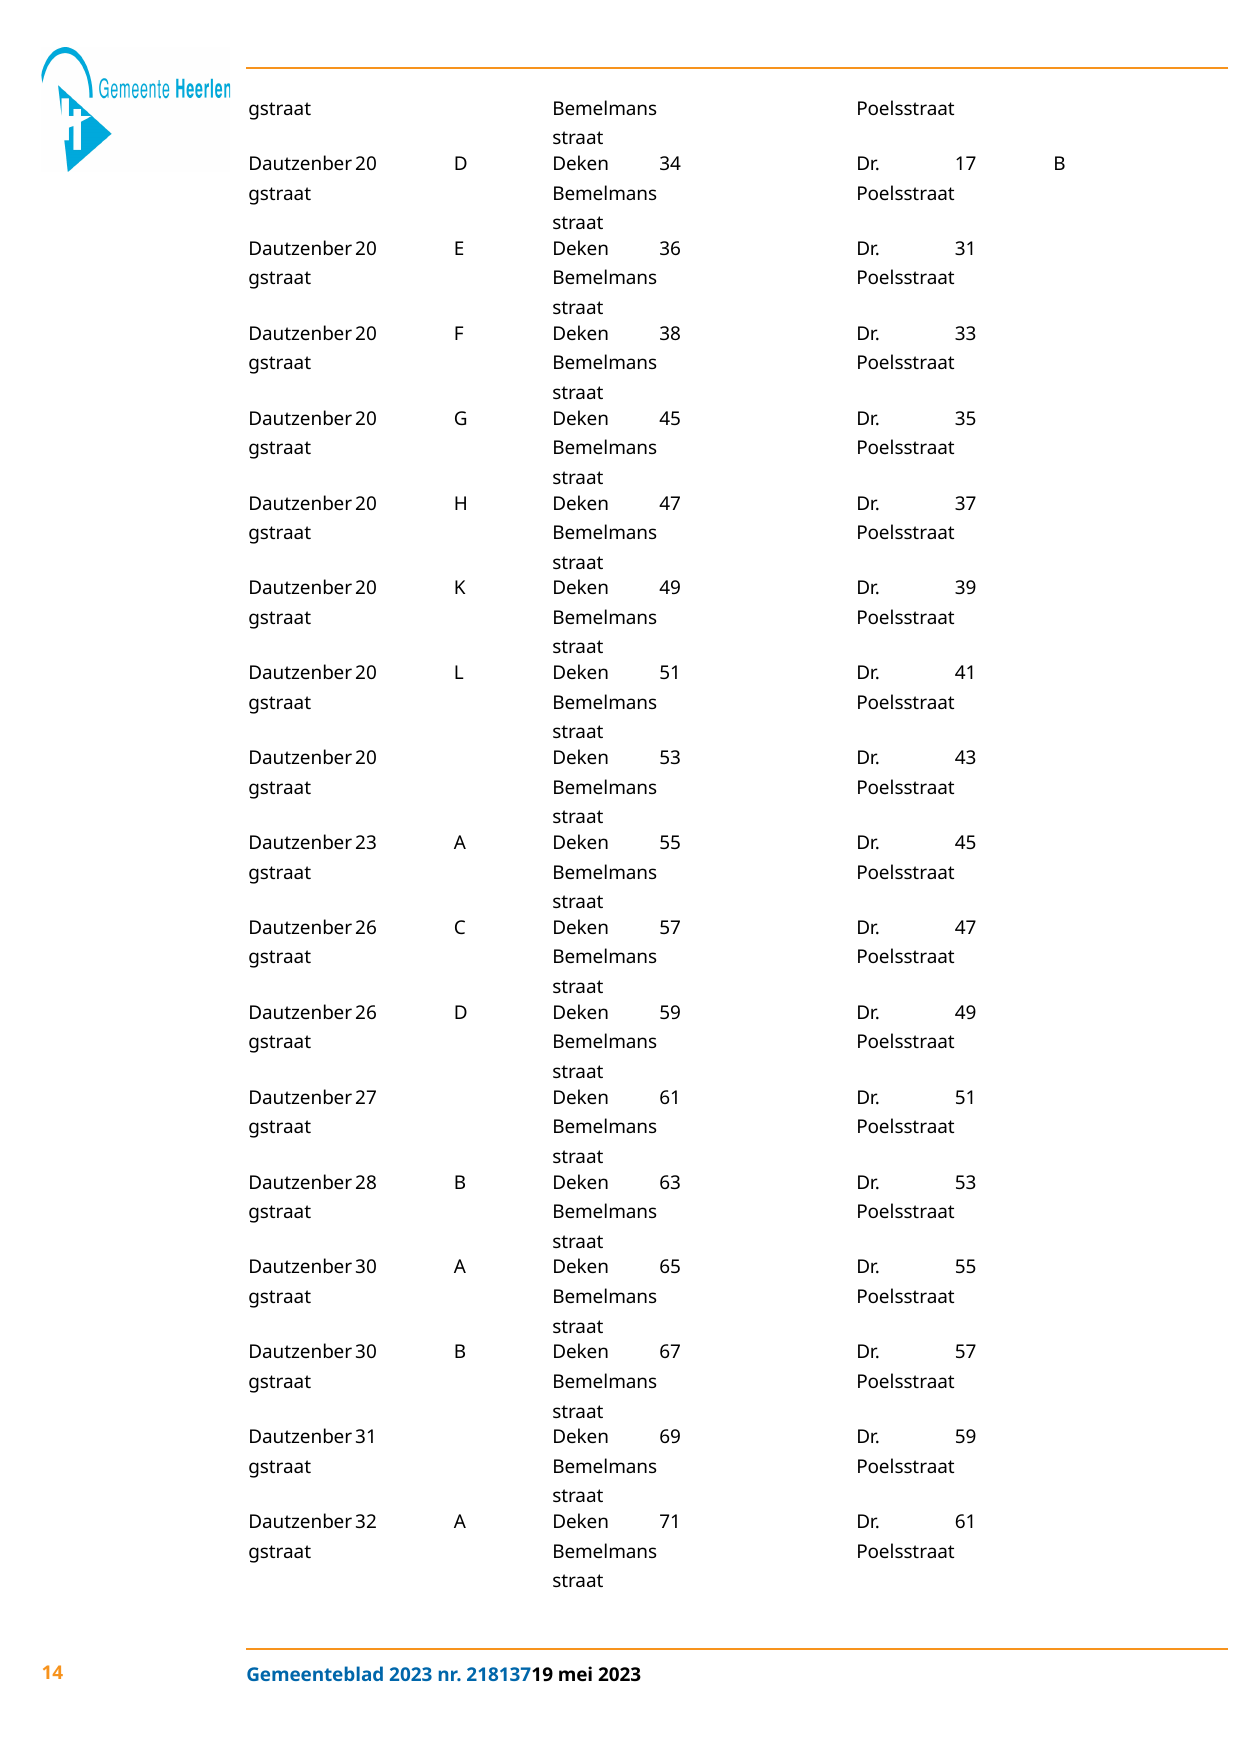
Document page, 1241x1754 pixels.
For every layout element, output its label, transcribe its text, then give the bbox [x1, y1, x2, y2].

table_cell Dautzenbergstraat [248, 1424, 355, 1508]
table_cell Dautzenbergstraat [248, 744, 355, 829]
table_cell 55 [659, 829, 758, 914]
table_cell [758, 1509, 856, 1593]
table_cell [1053, 490, 1152, 574]
table_cell Deken Bemelmansstraat [552, 1169, 659, 1254]
table_cell [1053, 829, 1152, 914]
table_cell [758, 914, 856, 999]
table_cell F [454, 320, 552, 405]
table_cell Deken Bemelmansstraat [552, 235, 659, 320]
table_cell Deken Bemelmansstraat [552, 1254, 659, 1339]
table_cell Dr. Poelsstraat [856, 235, 954, 320]
table_cell [758, 150, 856, 235]
table_cell G [454, 405, 552, 490]
table_cell 69 [659, 1424, 758, 1508]
table_cell [758, 405, 856, 490]
table_cell B [454, 1169, 552, 1254]
table_cell Dr. Poelsstraat [856, 1084, 954, 1169]
table_cell Dautzenbergstraat [248, 829, 355, 914]
table_cell 23 [355, 829, 453, 914]
table_cell Dautzenbergstraat [248, 914, 355, 999]
table_cell Dautzenbergstraat [248, 999, 355, 1084]
table_cell 53 [955, 1169, 1053, 1254]
table_cell Dr. Poelsstraat [856, 575, 954, 659]
table_cell 20 [355, 320, 453, 405]
table_cell 71 [659, 1509, 758, 1593]
table_cell 35 [955, 405, 1053, 490]
table_cell K [454, 575, 552, 659]
table_cell 39 [955, 575, 1053, 659]
table_cell [758, 744, 856, 829]
table_cell 49 [955, 999, 1053, 1084]
table_cell Deken Bemelmansstraat [552, 744, 659, 829]
table_cell Dautzenbergstraat [248, 405, 355, 490]
table_cell Dautzenbergstraat [248, 1169, 355, 1254]
table_cell [1053, 95, 1152, 150]
table_cell 59 [659, 999, 758, 1084]
table_cell Deken Bemelmansstraat [552, 1084, 659, 1169]
table_cell Dr. Poelsstraat [856, 914, 954, 999]
table_cell 51 [659, 660, 758, 744]
table_cell [454, 1424, 552, 1508]
table_cell [1053, 1254, 1152, 1339]
table_cell [1053, 1424, 1152, 1508]
table_cell Dr. Poelsstraat [856, 1424, 954, 1508]
table_cell Dautzenbergstraat [248, 575, 355, 659]
table_cell Dautzenbergstraat [248, 150, 355, 235]
table_cell 55 [955, 1254, 1053, 1339]
table_cell 17 [955, 150, 1053, 235]
table_cell 61 [659, 1084, 758, 1169]
table_cell 67 [659, 1339, 758, 1423]
table_cell 47 [955, 914, 1053, 999]
table_cell Dautzenbergstraat [248, 320, 355, 405]
table_cell [1053, 320, 1152, 405]
table_cell 47 [659, 490, 758, 574]
table_cell Dautzenbergstraat [248, 1254, 355, 1339]
table_cell Dr. Poelsstraat [856, 1169, 954, 1254]
table_cell 36 [659, 235, 758, 320]
table_cell H [454, 490, 552, 574]
picture [41, 47, 231, 172]
table_cell 38 [659, 320, 758, 405]
table_cell [758, 1169, 856, 1254]
table_cell Dr. Poelsstraat [856, 829, 954, 914]
table_cell [1053, 405, 1152, 490]
table_cell 65 [659, 1254, 758, 1339]
table_cell D [454, 150, 552, 235]
table_cell 20 [355, 744, 453, 829]
table_cell 53 [659, 744, 758, 829]
table_cell A [454, 1254, 552, 1339]
table_cell [1053, 660, 1152, 744]
table_cell Dautzenbergstraat [248, 490, 355, 574]
table_cell Dr. Poelsstraat [856, 490, 954, 574]
table_cell 49 [659, 575, 758, 659]
table_cell Dautzenbergstraat [248, 1084, 355, 1169]
table_cell [758, 95, 856, 150]
table_cell 43 [955, 744, 1053, 829]
table_cell [1053, 1509, 1152, 1593]
table_cell 20 [355, 490, 453, 574]
table_cell gstraat [248, 95, 355, 150]
table_cell [1053, 1339, 1152, 1423]
table_cell 20 [355, 575, 453, 659]
table_cell Deken Bemelmansstraat [552, 405, 659, 490]
table_cell Deken Bemelmansstraat [552, 490, 659, 574]
table_cell Dr. Poelsstraat [856, 1254, 954, 1339]
table_cell [1053, 999, 1152, 1084]
table_cell [758, 320, 856, 405]
table_cell 30 [355, 1339, 453, 1423]
table_cell Deken Bemelmansstraat [552, 914, 659, 999]
table_cell Poelsstraat [856, 95, 954, 150]
table_cell 26 [355, 914, 453, 999]
table_cell Deken Bemelmansstraat [552, 150, 659, 235]
table_cell [454, 1084, 552, 1169]
table_cell Dautzenbergstraat [248, 1339, 355, 1423]
table_cell [758, 490, 856, 574]
table_cell [758, 1254, 856, 1339]
table_cell 32 [355, 1509, 453, 1593]
table_cell Deken Bemelmansstraat [552, 999, 659, 1084]
table_cell 51 [955, 1084, 1053, 1169]
table_cell [758, 1084, 856, 1169]
table_cell 57 [659, 914, 758, 999]
table_cell [758, 235, 856, 320]
table_cell A [454, 1509, 552, 1593]
table_cell 59 [955, 1424, 1053, 1508]
table_cell [758, 1424, 856, 1508]
table_cell [1053, 1084, 1152, 1169]
table_cell 31 [955, 235, 1053, 320]
table_cell 20 [355, 150, 453, 235]
table_cell 45 [659, 405, 758, 490]
table_cell D [454, 999, 552, 1084]
table_cell 34 [659, 150, 758, 235]
table_cell [758, 575, 856, 659]
table_cell 20 [355, 405, 453, 490]
table_cell Dr. Poelsstraat [856, 1339, 954, 1423]
table_cell Dr. Poelsstraat [856, 744, 954, 829]
table_cell Dr. Poelsstraat [856, 150, 954, 235]
table_cell 28 [355, 1169, 453, 1254]
table_cell Dr. Poelsstraat [856, 320, 954, 405]
table_cell [758, 1339, 856, 1423]
table_cell Dr. Poelsstraat [856, 405, 954, 490]
table_cell [355, 95, 453, 150]
table_cell [758, 829, 856, 914]
table_cell 26 [355, 999, 453, 1084]
table_cell 57 [955, 1339, 1053, 1423]
table_cell Dr. Poelsstraat [856, 660, 954, 744]
table_cell A [454, 829, 552, 914]
table_cell Deken Bemelmansstraat [552, 1339, 659, 1423]
table_cell 63 [659, 1169, 758, 1254]
table_cell Deken Bemelmansstraat [552, 1509, 659, 1593]
table_cell 20 [355, 660, 453, 744]
table_cell 41 [955, 660, 1053, 744]
table_cell Dr. Poelsstraat [856, 1509, 954, 1593]
picture [41, 47, 59, 70]
table_cell C [454, 914, 552, 999]
table_cell 37 [955, 490, 1053, 574]
table_cell B [454, 1339, 552, 1423]
table_cell 30 [355, 1254, 453, 1339]
table_cell 31 [355, 1424, 453, 1508]
table_cell [955, 95, 1053, 150]
table_cell Deken Bemelmansstraat [552, 1424, 659, 1508]
table_cell Deken Bemelmansstraat [552, 829, 659, 914]
table_cell [454, 95, 552, 150]
table_cell Deken Bemelmansstraat [552, 320, 659, 405]
table_cell [1053, 744, 1152, 829]
table_cell [1053, 914, 1152, 999]
table_cell Dr. Poelsstraat [856, 999, 954, 1084]
table_cell Dautzenbergstraat [248, 660, 355, 744]
table_cell E [454, 235, 552, 320]
table_cell 20 [355, 235, 453, 320]
table_cell B [1053, 150, 1152, 235]
table_cell 33 [955, 320, 1053, 405]
table_cell Deken Bemelmansstraat [552, 660, 659, 744]
table_cell [758, 660, 856, 744]
table_cell Bemelmansstraat [552, 95, 659, 150]
table_cell 27 [355, 1084, 453, 1169]
table_cell Dautzenbergstraat [248, 1509, 355, 1593]
table_cell Deken Bemelmansstraat [552, 575, 659, 659]
table_cell [1053, 1169, 1152, 1254]
table_cell [1053, 235, 1152, 320]
table_cell Dautzenbergstraat [248, 235, 355, 320]
table_cell [659, 95, 758, 150]
table_cell 45 [955, 829, 1053, 914]
table_cell [1053, 575, 1152, 659]
table_cell L [454, 660, 552, 744]
table_cell [454, 744, 552, 829]
table_cell [758, 999, 856, 1084]
table_cell 61 [955, 1509, 1053, 1593]
